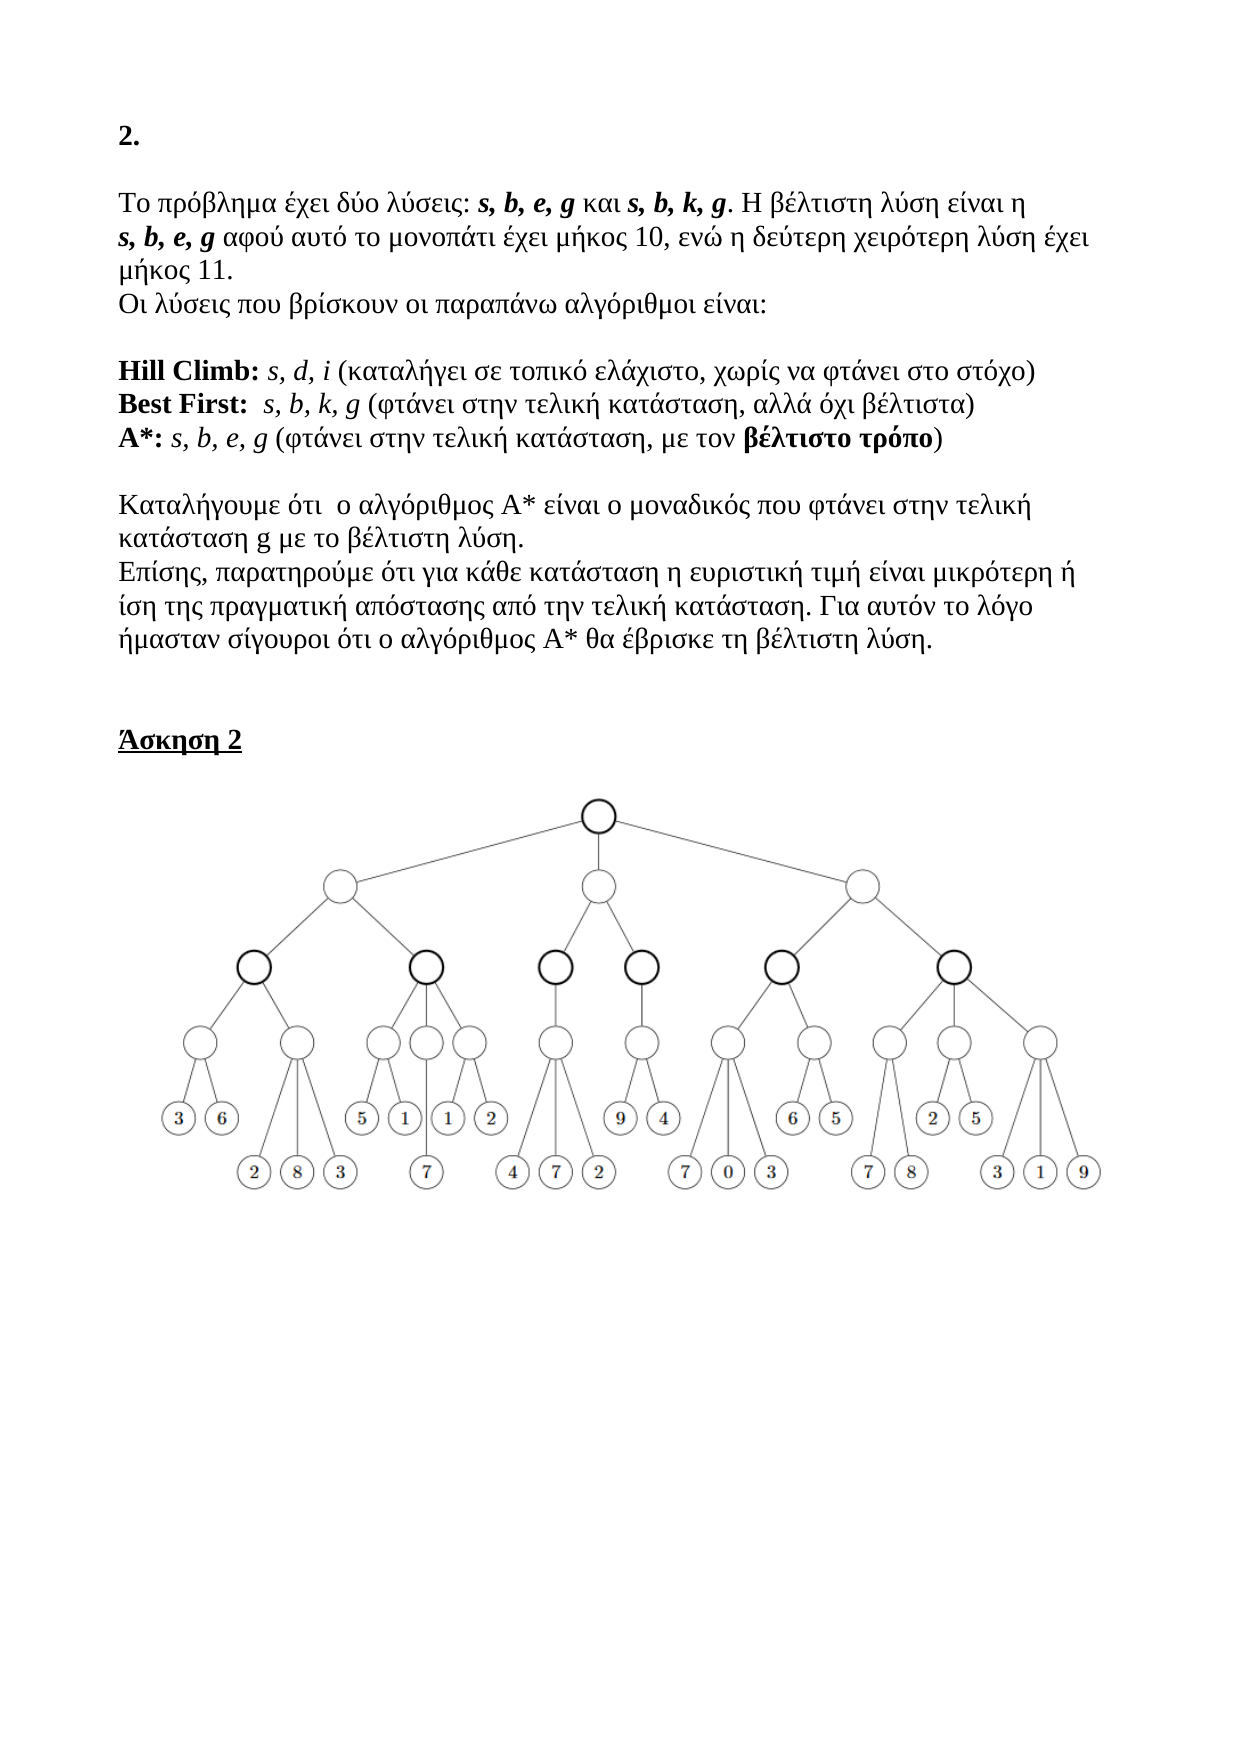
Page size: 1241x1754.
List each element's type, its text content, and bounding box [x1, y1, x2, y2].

text Άσκηση 2 [118, 722, 1122, 755]
text 2. [118, 118, 1122, 152]
text s, b, e, g αφού αυτό το μονοπάτι έχει μήκος 10, ενώ η δεύτερη χειρότερη λύση έχει μήκος 11. [118, 219, 1122, 286]
text Best First: s, b, k, g (φτάνει στην τελική κατάσταση, αλλά όχι βέλτιστα) [118, 386, 1122, 420]
text Επίσης, παρατηρούμε ότι για κάθε κατάσταση η ευριστική τιμή είναι μικρότερη ή ίση της πραγματική απόστασης από την τελική κατάσταση. Για αυτόν το λόγο ήμασταν σίγουροι ότι ο αλγόριθμος Α* θα έβρισκε τη βέλτιστη λύση. [118, 554, 1122, 655]
text Hill Climb: s, d, i (καταλήγει σε τοπικό ελάχιστο, χωρίς να φτάνει στο στόχο) [118, 353, 1122, 386]
text Οι λύσεις που βρίσκουν οι παραπάνω αλγόριθμοι είναι: [118, 286, 1122, 319]
text A*: s, b, e, g (φτάνει στην τελική κατάσταση, με τον βέλτιστο τρόπο) [118, 420, 1122, 453]
text Το πρόβλημα έχει δύο λύσεις: s, b, e, g και s, b, k, g. Η βέλτιστη λύση είναι η [118, 185, 1122, 219]
text Καταλήγουμε ότι ο αλγόριθμος Α* είναι ο μοναδικός που φτάνει στην τελική κατάσταση g με το βέλτιστη λύση. [118, 487, 1122, 554]
picture [125, 788, 1116, 1204]
